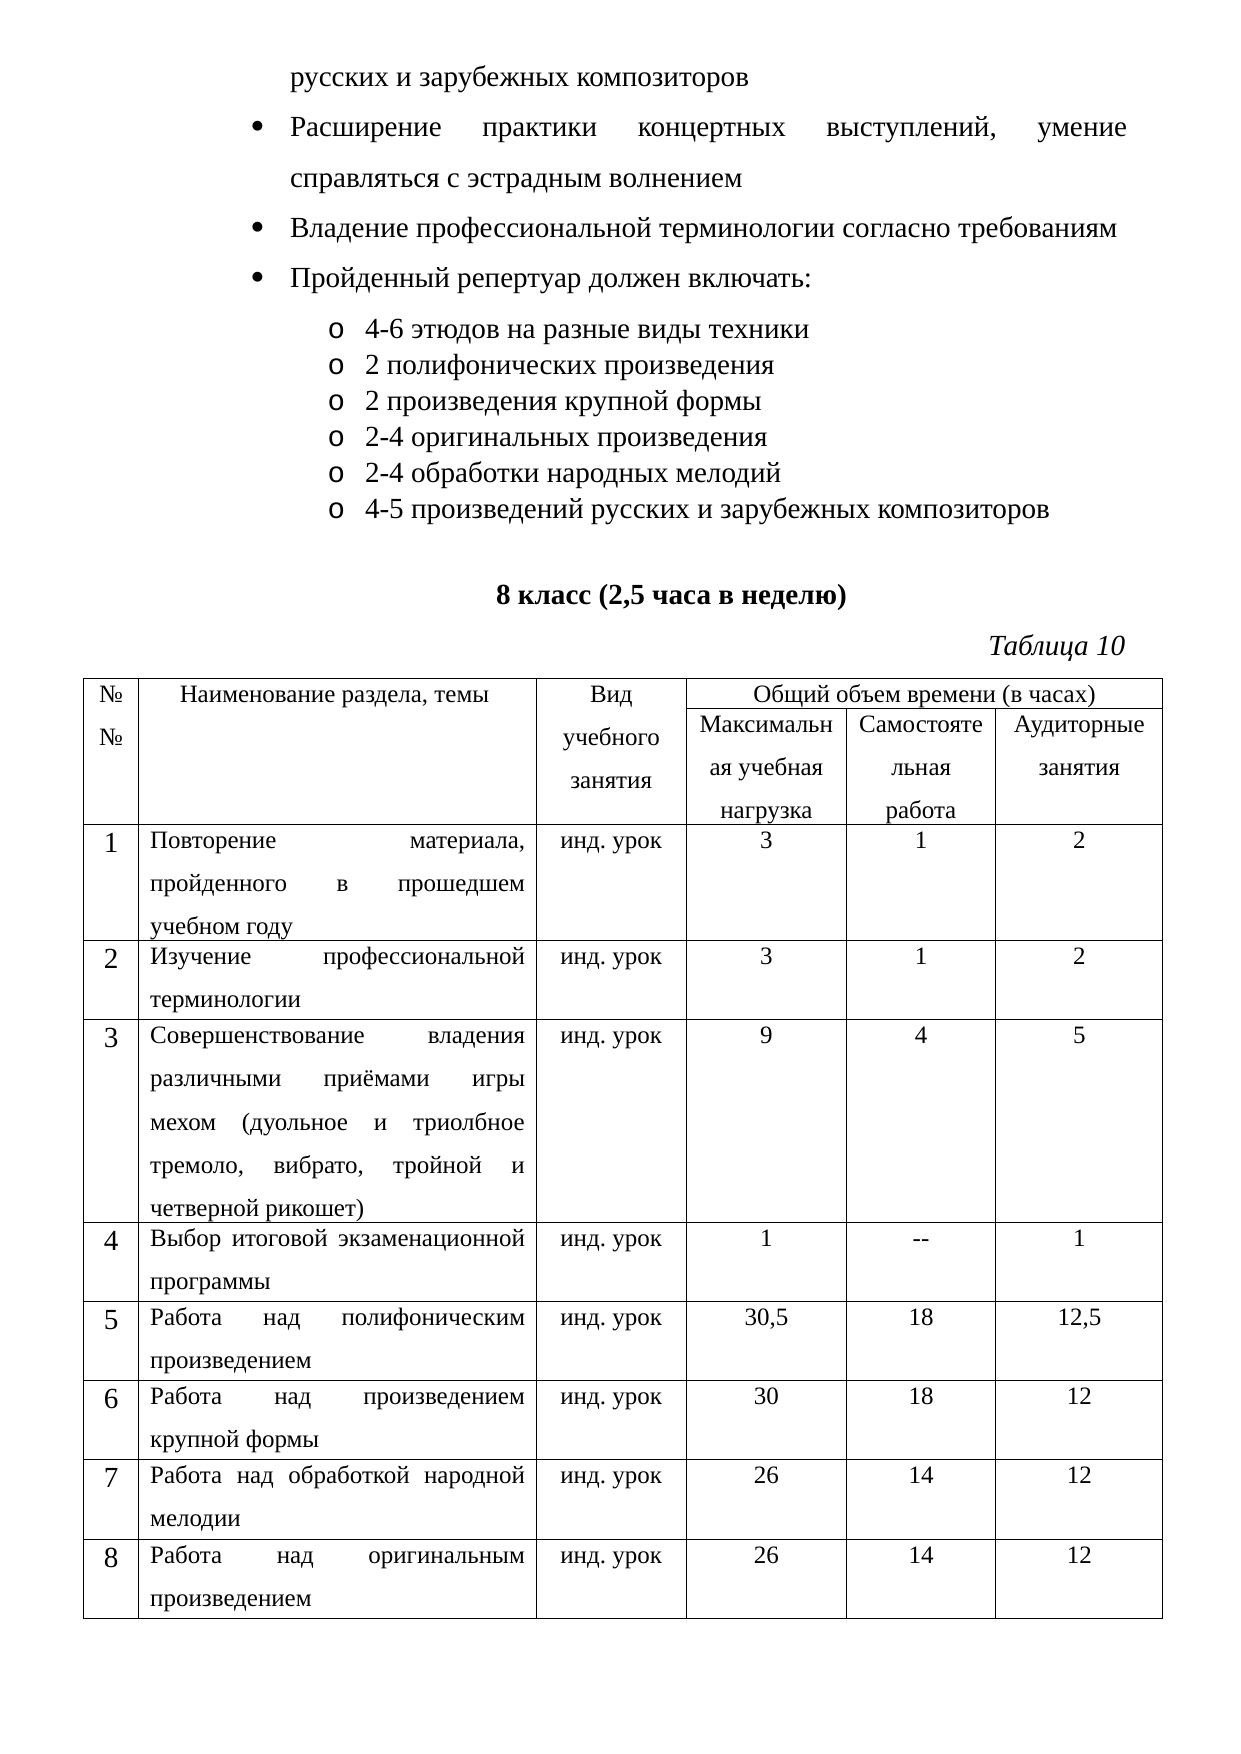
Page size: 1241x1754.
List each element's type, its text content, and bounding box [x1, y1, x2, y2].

table_cell Самостоятельная работа [847, 709, 995, 824]
table_cell 30 [687, 1381, 846, 1459]
table_cell 7 [84, 1460, 138, 1539]
table_cell 14 [847, 1540, 995, 1618]
table_cell 3 [687, 941, 846, 1019]
table_header Вид учебного занятия [537, 679, 686, 824]
table_cell 18 [847, 1381, 995, 1459]
table_cell 6 [84, 1381, 138, 1459]
list 2 произведения крупной формы [327, 383, 1128, 419]
table_cell 14 [847, 1460, 995, 1539]
table_cell 2 [996, 825, 1162, 940]
table_cell Работа над обработкой народной мелодии [139, 1460, 536, 1539]
table_cell 18 [847, 1302, 995, 1380]
table_cell 5 [84, 1302, 138, 1380]
table_cell Совершенствование владения различными приёмами игры мехом (дуольное и триолбное тремоло, вибрато, тройной и четверной рикошет) [139, 1020, 536, 1222]
table_header Наименование раздела, темы [139, 679, 536, 824]
table_cell 1 [687, 1223, 846, 1301]
list 4-6 этюдов на разные виды техники [327, 311, 1128, 347]
table_cell инд. урок [537, 941, 686, 1019]
table_cell Изучение профессиональной терминологии [139, 941, 536, 1019]
table_cell инд. урок [537, 1020, 686, 1222]
table_cell 26 [687, 1540, 846, 1618]
table_cell 9 [687, 1020, 846, 1222]
table_cell 2 [84, 941, 138, 1019]
list Пройденный репертуар должен включать: [252, 261, 1128, 294]
table_cell Максимальная учебная нагрузка [687, 709, 846, 824]
table_cell 12 [996, 1381, 1162, 1459]
table_cell 4 [847, 1020, 995, 1222]
table_cell 30,5 [687, 1302, 846, 1380]
table_cell Работа над произведением крупной формы [139, 1381, 536, 1459]
table_cell 12,5 [996, 1302, 1162, 1380]
list 2-4 оригинальных произведения [327, 419, 1128, 455]
table_cell Работа над оригинальным произведением [139, 1540, 536, 1618]
list 2 полифонических произведения [327, 347, 1128, 383]
table_cell 5 [996, 1020, 1162, 1222]
list Расширение практики концертных выступлений, умение справляться с эстрадным волнением [252, 109, 1128, 193]
table_cell инд. урок [537, 1381, 686, 1459]
table_cell -- [847, 1223, 995, 1301]
list 4-5 произведений русских и зарубежных композиторов [327, 491, 1128, 527]
table_header Общий объем времени (в часах) [687, 679, 1162, 708]
list русских и зарубежных композиторов [252, 59, 1128, 93]
table_cell Повторение материала, пройденного в прошедшем учебном году [139, 825, 536, 940]
table_cell Аудиторные занятия [996, 709, 1162, 824]
list Владение профессиональной терминологии согласно требованиям [252, 210, 1128, 244]
table_cell 12 [996, 1540, 1162, 1618]
table_cell 26 [687, 1460, 846, 1539]
table_cell 1 [996, 1223, 1162, 1301]
table_cell 12 [996, 1460, 1162, 1539]
table_cell 1 [847, 825, 995, 940]
table_cell Работа над полифоническим произведением [139, 1302, 536, 1380]
table_header №№ [84, 679, 138, 824]
text Таблица 10 [215, 628, 1128, 661]
table_cell 1 [847, 941, 995, 1019]
text 8 класс (2,5 часа в неделю) [215, 577, 1128, 611]
table_cell 3 [687, 825, 846, 940]
table_cell инд. урок [537, 1223, 686, 1301]
table_cell 8 [84, 1540, 138, 1618]
table_cell 3 [84, 1020, 138, 1222]
list 2-4 обработки народных мелодий [327, 455, 1128, 491]
table_cell 2 [996, 941, 1162, 1019]
table_cell инд. урок [537, 1540, 686, 1618]
table_cell инд. урок [537, 1302, 686, 1380]
table_cell инд. урок [537, 1460, 686, 1539]
table_cell 4 [84, 1223, 138, 1301]
table_cell Выбор итоговой экзаменационной программы [139, 1223, 536, 1301]
table_cell инд. урок [537, 825, 686, 940]
table_cell 1 [84, 825, 138, 940]
